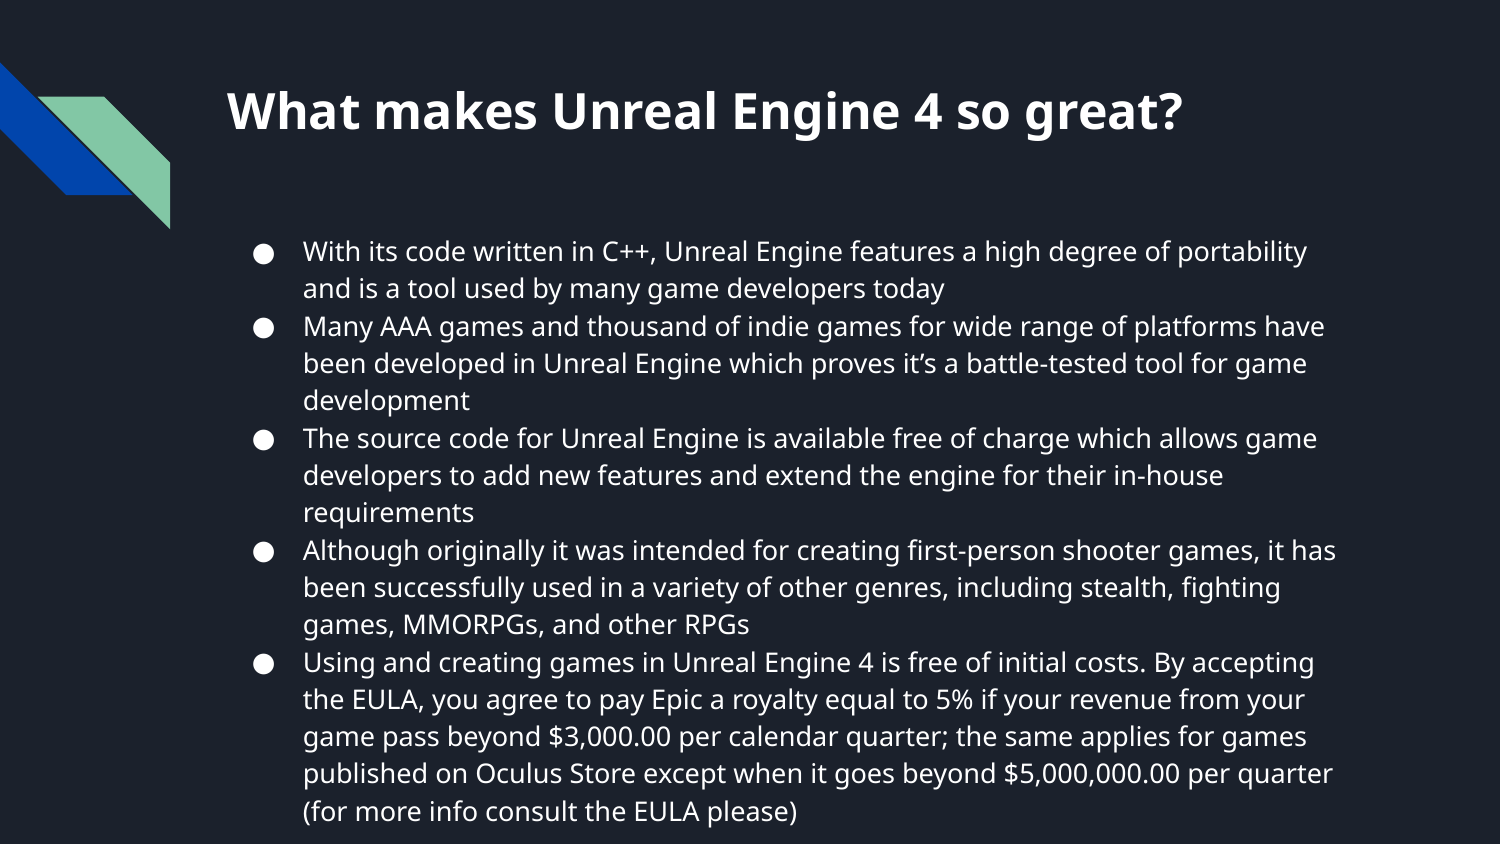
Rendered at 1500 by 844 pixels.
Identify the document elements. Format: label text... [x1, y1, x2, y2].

list With its code written in C++, Unreal Engine features a high degree of portability and is a tool used by many game developers today Many AAA games and thousand of indie games for wide range of platforms have been developed in Unreal Engine which proves it’s a battle-tested tool for game development The source code for Unreal Engine is available free of charge which allows game developers to add new features and extend the engine for their in-house requirements Although originally it was intended for creating first-person shooter games, it has been successfully used in a variety of other genres, including stealth, fighting games, MMORPGs, and other RPGs Using and creating games in Unreal Engine 4 is free of initial costs. By accepting the EULA, you agree to pay Epic a royalty equal to 5% if your revenue from your game pass beyond $3,000.00 per calendar quarter; the same applies for games published on Oculus Store except when it goes beyond $5,000,000.00 per quarter (for more info consult the EULA please) [212, 214, 1368, 735]
title What makes Unreal Engine 4 so great? [212, 64, 1368, 214]
